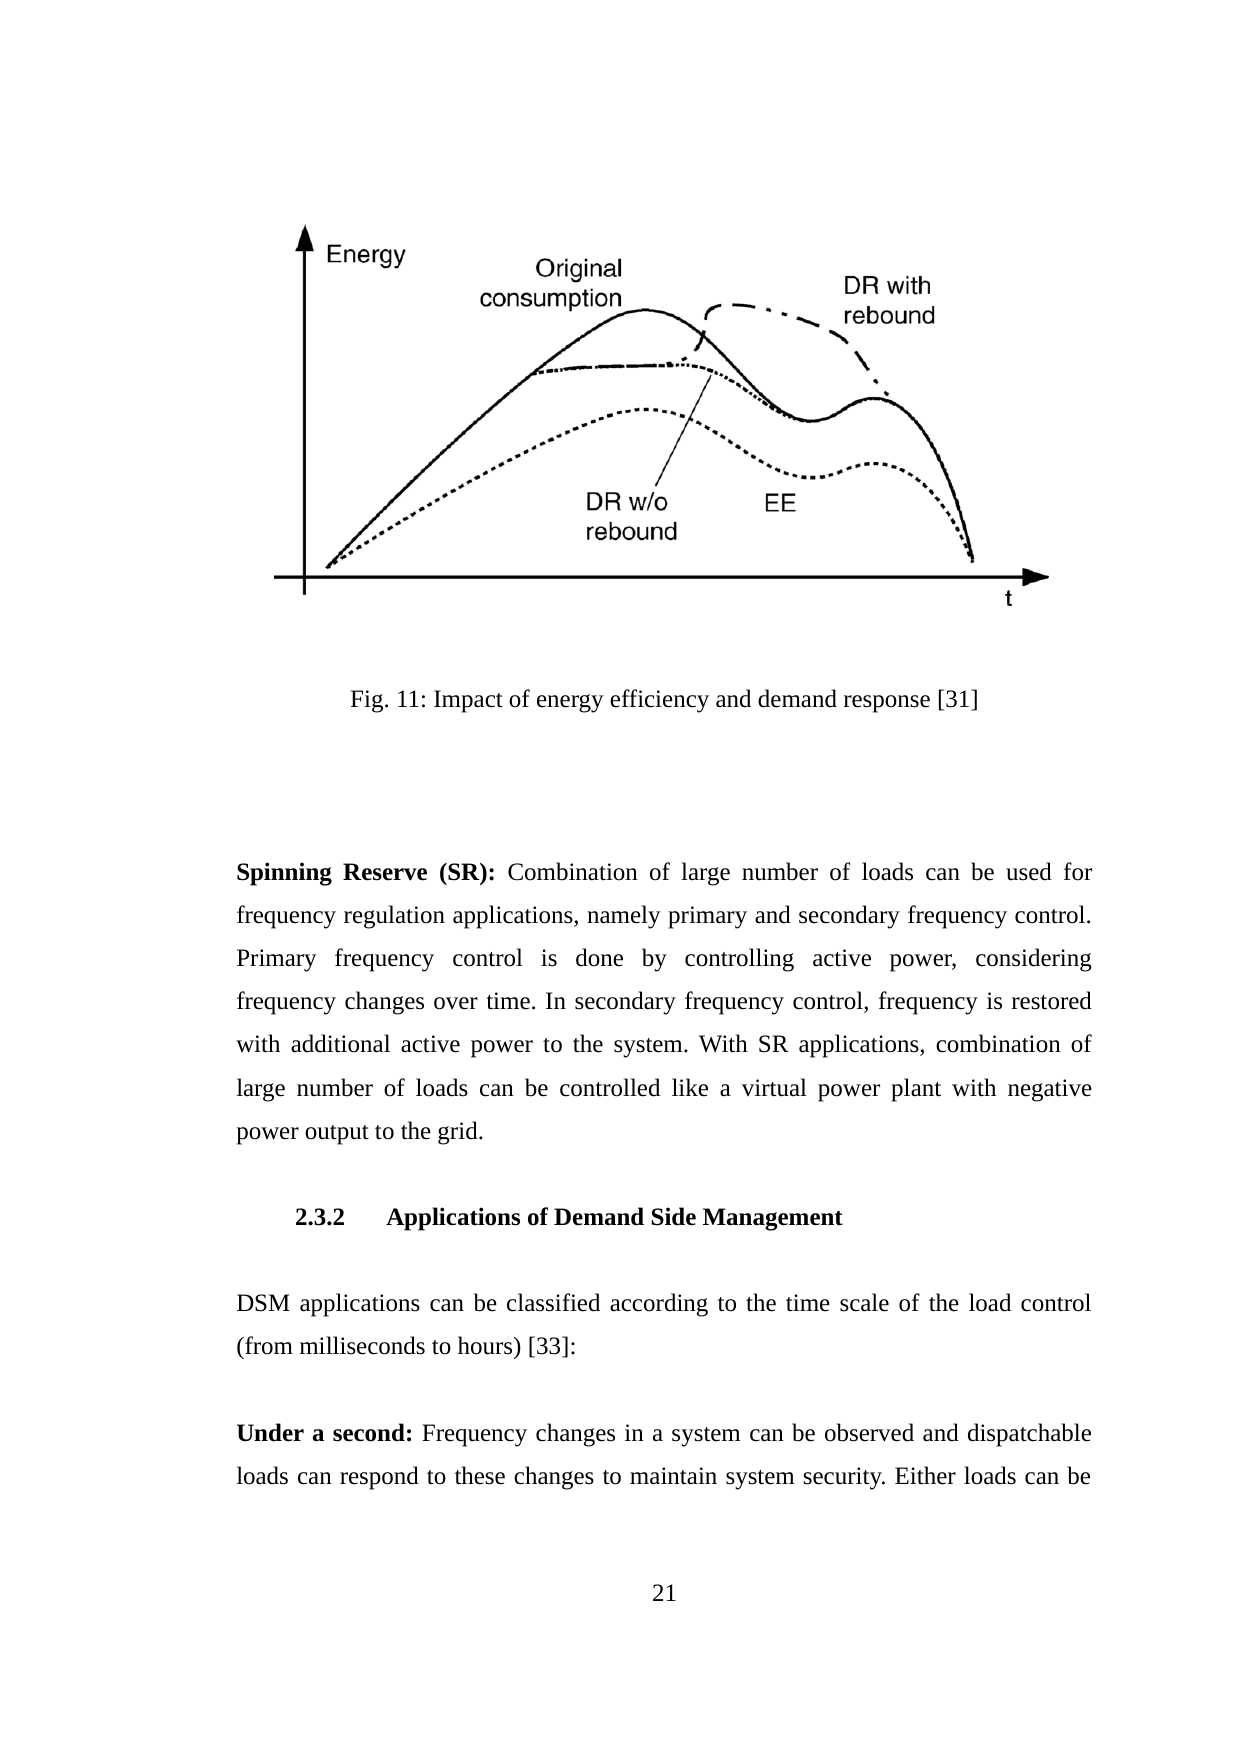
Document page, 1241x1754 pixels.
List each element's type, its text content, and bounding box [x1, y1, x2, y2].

text Under a second: Frequency changes in a system can be observed and dispatchable loads can respond to these changes to maintain system security. Either loads can be [236, 1418, 1093, 1489]
picture [236, 172, 1093, 631]
list Applications of Demand Side Management [295, 1202, 1093, 1231]
text DSM applications can be classified according to the time scale of the load control (from milliseconds to hours) [33]: [236, 1288, 1093, 1360]
text Spinning Reserve (SR): Combination of large number of loads can be used for frequency regulation applications, namely primary and secondary frequency control. Primary frequency control is done by controlling active power, considering frequency changes over time. In secondary frequency control, frequency is restored with additional active power to the system. With SR applications, combination of large number of loads can be controlled like a virtual power plant with negative power output to the grid. [236, 857, 1093, 1144]
text Fig. 11: Impact of energy efficiency and demand response [31] [236, 684, 1093, 713]
